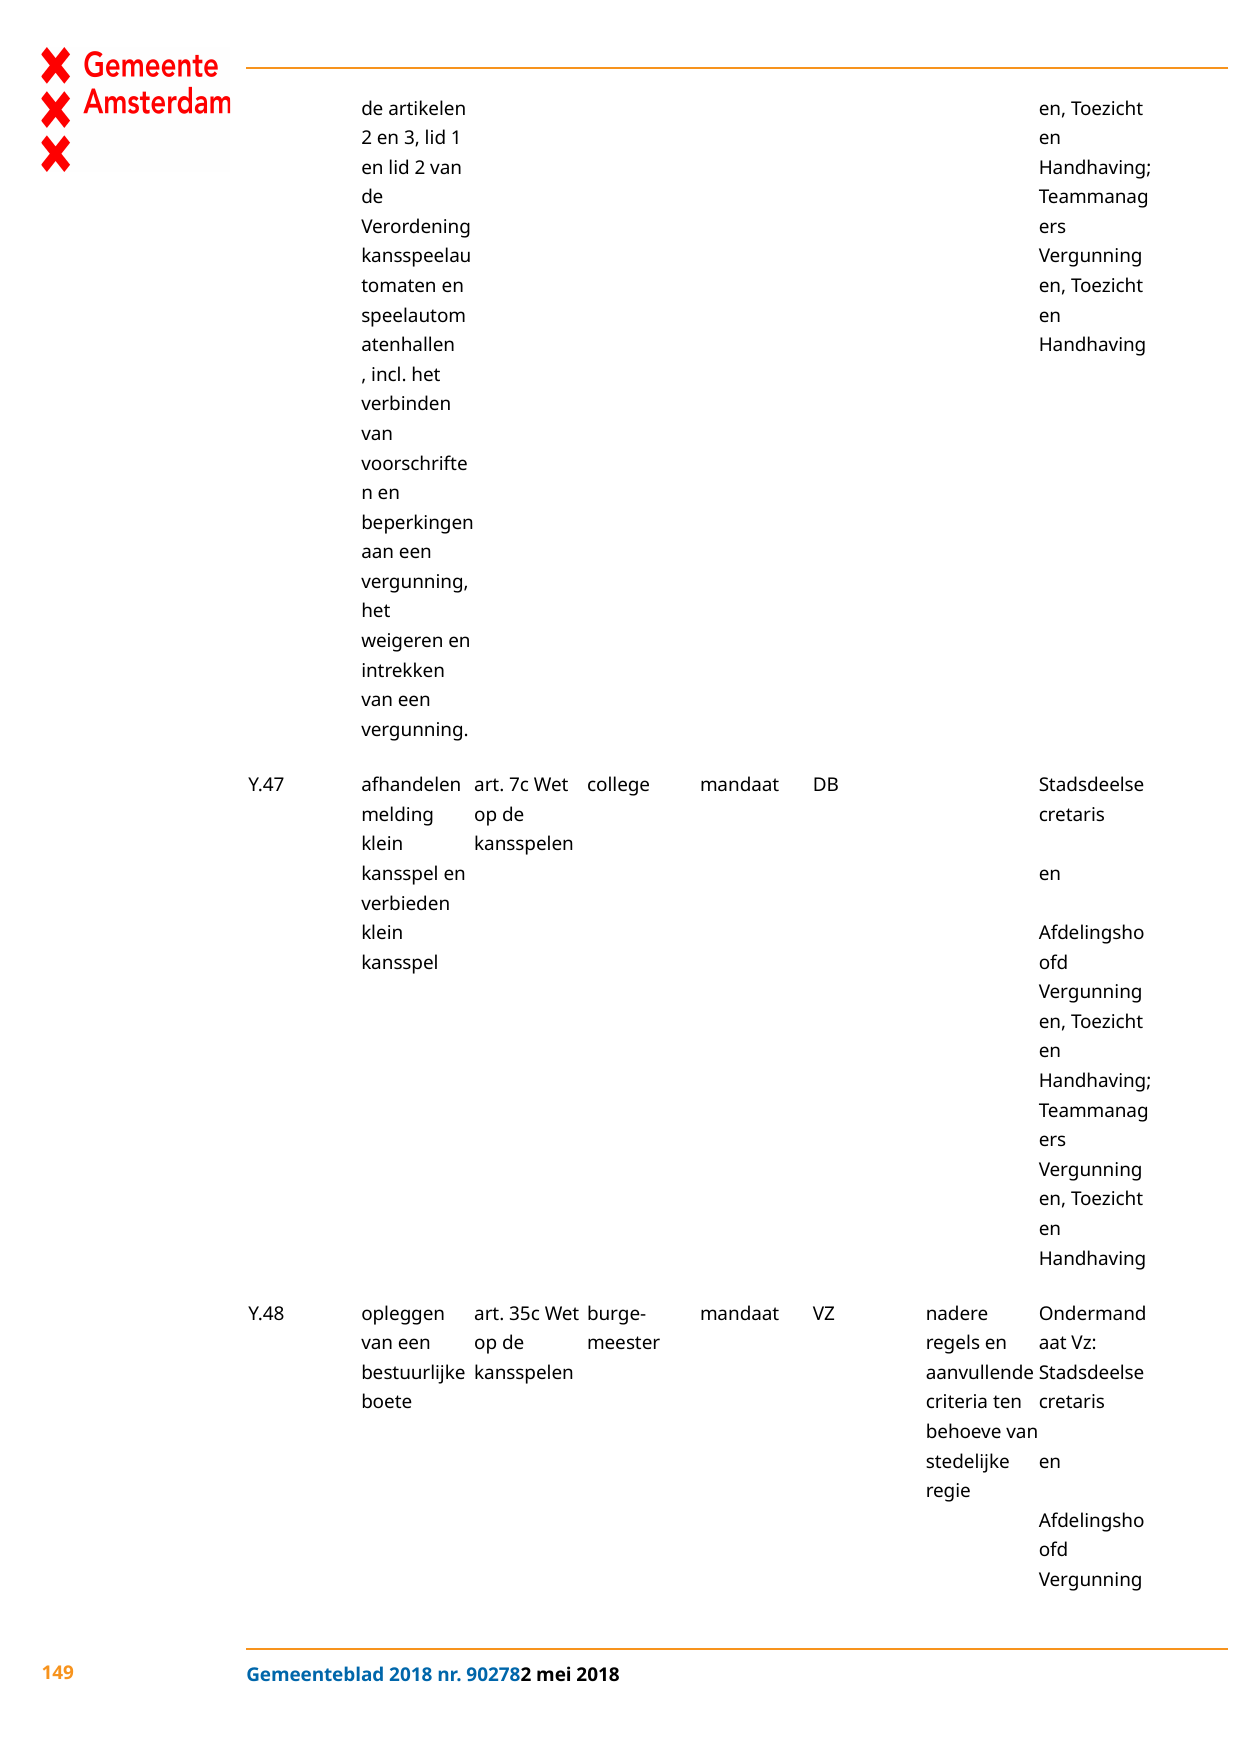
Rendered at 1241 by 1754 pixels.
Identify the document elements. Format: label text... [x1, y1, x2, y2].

table_cell Y.47 [248, 742, 361, 1270]
table_cell [587, 95, 700, 742]
table_cell burge-meester [587, 1270, 700, 1592]
table_cell [248, 95, 361, 742]
table_cell [474, 95, 587, 742]
table_cell Ondermandaat Vz: Stadsdeelsecretaris en Afdelingshoofd Vergunning [1039, 1270, 1152, 1592]
table_cell nadere regels en aanvullende criteria ten behoeve van stedelijke regie [926, 1270, 1038, 1592]
table_cell art. 7c Wet op de kansspelen [474, 742, 587, 1270]
table_cell [700, 95, 813, 742]
table_cell VZ [813, 1270, 926, 1592]
table_cell mandaat [700, 742, 813, 1270]
table_cell college [587, 742, 700, 1270]
table_cell mandaat [700, 1270, 813, 1592]
table_cell en, Toezicht en Handhaving; Teammanagers Vergunningen, Toezicht en Handhaving [1039, 95, 1152, 742]
table_cell [813, 95, 926, 742]
table_cell [926, 95, 1038, 742]
table_cell Stadsdeelsecretaris en Afdelingshoofd Vergunningen, Toezicht en Handhaving; Teammanagers Vergunningen, Toezicht en Handhaving [1039, 742, 1152, 1270]
table_cell [926, 742, 1038, 1270]
picture [41, 47, 231, 172]
table_cell art. 35c Wet op de kansspelen [474, 1270, 587, 1592]
table_cell opleggen van een bestuurlijke boete [361, 1270, 474, 1592]
table_cell afhandelen melding klein kansspel en verbieden klein kansspel [361, 742, 474, 1270]
table_cell DB [813, 742, 926, 1270]
table_cell Y.48 [248, 1270, 361, 1592]
table_cell de artikelen 2 en 3, lid 1 en lid 2 van de Verordening kansspeelautomaten en speelautomatenhallen , incl. het verbinden van voorschriften en beperkingen aan een vergunning, het weigeren en intrekken van een vergunning. [361, 95, 474, 742]
